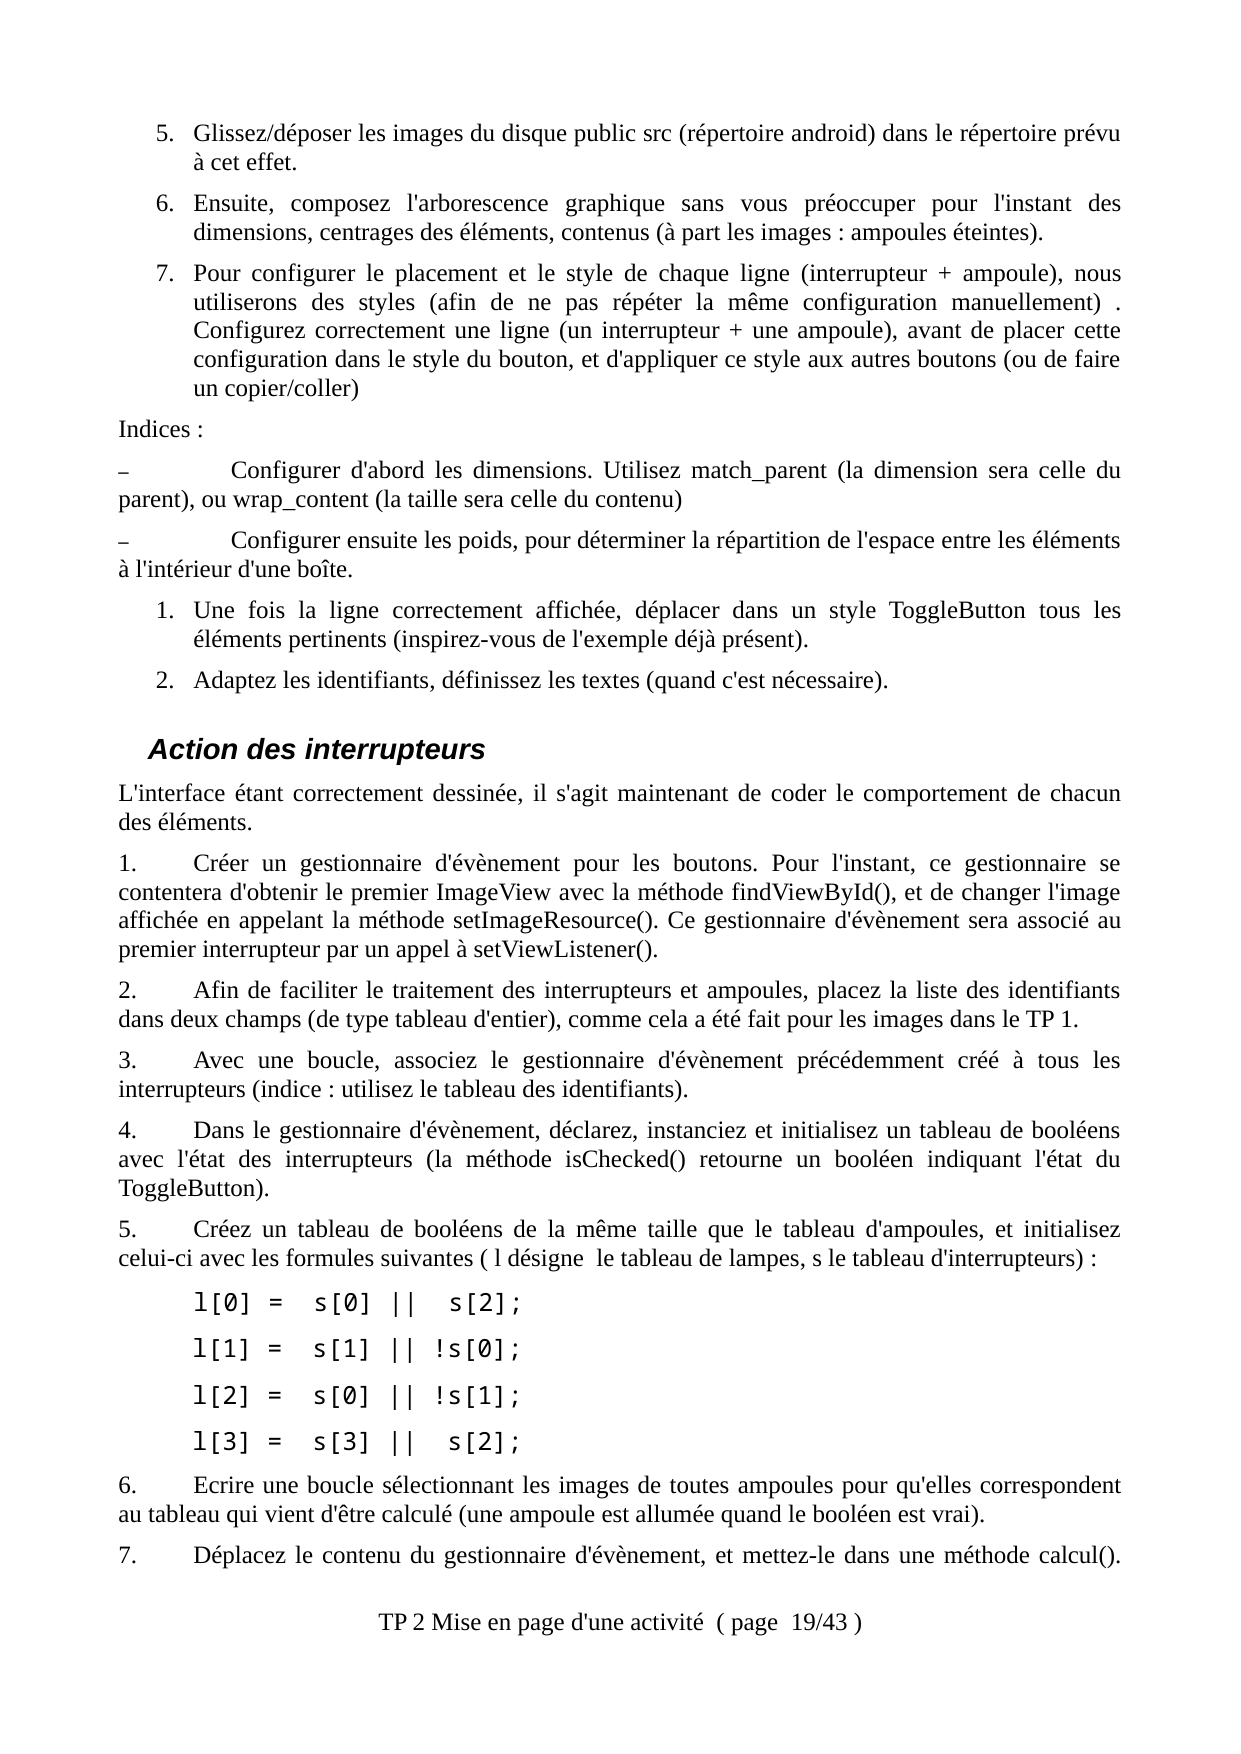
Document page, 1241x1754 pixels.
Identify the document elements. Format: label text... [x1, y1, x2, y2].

list Ensuite, composez l'arborescence graphique sans vous préoccuper pour l'instant des dimensions, centrages des éléments, contenus (à part les images : ampoules éteintes). [156, 188, 1122, 246]
text l[2] = s[0] || !s[1]; [118, 1377, 1122, 1411]
text l[1] = s[1] || !s[0]; [118, 1331, 1122, 1365]
list Créez un tableau de booléens de la même taille que le tableau d'ampoules, et initialisez celui-ci avec les formules suivantes ( l désigne le tableau de lampes, s le tableau d'interrupteurs) : [118, 1214, 1122, 1272]
text l[3] = s[3] || s[2]; [118, 1424, 1122, 1458]
list l[0] = s[0] || s[2]; [156, 1284, 1122, 1318]
list Dans le gestionnaire d'évènement, déclarez, instanciez et initialisez un tableau de booléens avec l'état des interrupteurs (la méthode isChecked() retourne un booléen indiquant l'état du ToggleButton). [118, 1115, 1122, 1202]
list Pour configurer le placement et le style de chaque ligne (interrupteur + ampoule), nous utiliserons des styles (afin de ne pas répéter la même configuration manuellement) . Configurez correctement une ligne (un interrupteur + une ampoule), avant de placer cette configuration dans le style du bouton, et d'appliquer ce style aux autres boutons (ou de faire un copier/coller) [156, 258, 1122, 402]
list Adaptez les identifiants, définissez les textes (quand c'est nécessaire). [156, 666, 1122, 694]
list Déplacez le contenu du gestionnaire d'évènement, et mettez-le dans une méthode calcul(). [118, 1540, 1122, 1569]
list Afin de faciliter le traitement des interrupteurs et ampoules, placez la liste des identifiants dans deux champs (de type tableau d'entier), comme cela a été fait pour les images dans le TP 1. [118, 975, 1122, 1033]
list Configurer d'abord les dimensions. Utilisez match_parent (la dimension sera celle du parent), ou wrap_content (la taille sera celle du contenu) [118, 456, 1122, 513]
list Configurer ensuite les poids, pour déterminer la répartition de l'espace entre les éléments à l'intérieur d'une boîte. [118, 526, 1122, 583]
text Indices : [118, 414, 1122, 443]
list Une fois la ligne correctement affichée, déplacer dans un style ToggleButton tous les éléments pertinents (inspirez-vous de l'exemple déjà présent). [156, 596, 1122, 653]
list Créer un gestionnaire d'évènement pour les boutons. Pour l'instant, ce gestionnaire se contentera d'obtenir le premier ImageView avec la méthode findViewById(), et de changer l'image affichée en appelant la méthode setImageResource(). Ce gestionnaire d'évènement sera associé au premier interrupteur par un appel à setViewListener(). [118, 848, 1122, 963]
text L'interface étant correctement dessinée, il s'agit maintenant de coder le comportement de chacun des éléments. [118, 778, 1122, 835]
list Ecrire une boucle sélectionnant les images de toutes ampoules pour qu'elles correspondent au tableau qui vient d'être calculé (une ampoule est allumée quand le booléen est vrai). [118, 1470, 1122, 1528]
subtitle Action des interrupteurs [118, 732, 1122, 765]
list Avec une boucle, associez le gestionnaire d'évènement précédemment créé à tous les interrupteurs (indice : utilisez le tableau des identifiants). [118, 1045, 1122, 1103]
list Glissez/déposer les images du disque public src (répertoire android) dans le répertoire prévu à cet effet. [156, 118, 1122, 176]
